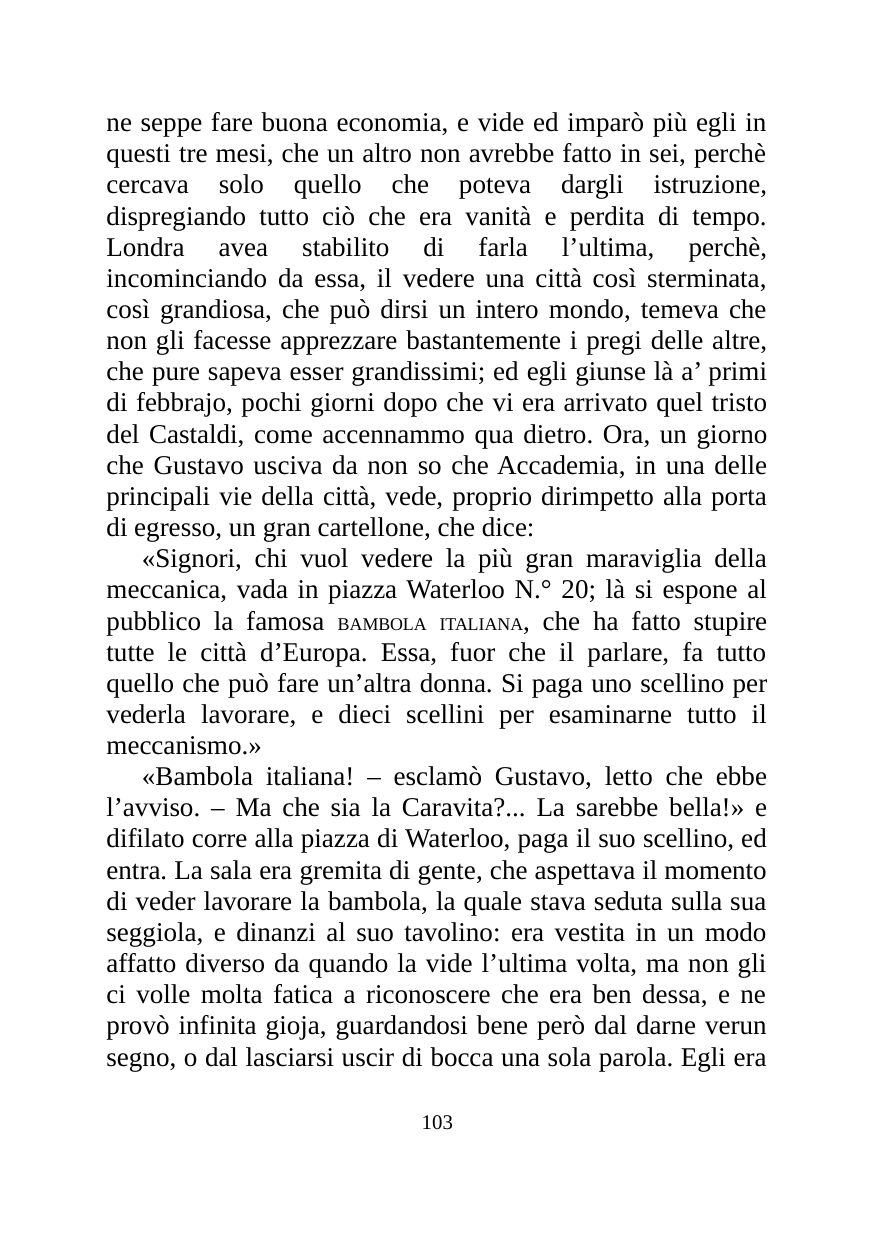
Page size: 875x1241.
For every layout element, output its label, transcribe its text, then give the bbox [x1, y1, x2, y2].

text «Signori, chi vuol vedere la più gran maraviglia della meccanica, vada in piazza Waterloo N.° 20; là si espone al pubblico la famosa bambola italiana, che ha fatto stupire tutte le città d’Europa. Essa, fuor che il parlare, fa tutto quello che può fare un’altra donna. Si paga uno scellino per vederla lavorare, e dieci scellini per esaminarne tutto il meccanismo.» [106, 542, 768, 760]
text ne seppe fare buona economia, e vide ed imparò più egli in questi tre mesi, che un altro non avrebbe fatto in sei, perchè cercava solo quello che poteva dargli istruzione, dispregiando tutto ciò che era vanità e perdita di tempo. Londra avea stabilito di farla l’ultima, perchè, incominciando da essa, il vedere una città così sterminata, così grandiosa, che può dirsi un intero mondo, temeva che non gli facesse apprezzare bastantemente i pregi delle altre, che pure sapeva esser grandissimi; ed egli giunse là a’ primi di febbrajo, pochi giorni dopo che vi era arrivato quel tristo del Castaldi, come accennammo qua dietro. Ora, un giorno che Gustavo usciva da non so che Accademia, in una delle principali vie della città, vede, proprio dirimpetto alla porta di egresso, un gran cartellone, che dice: [106, 106, 768, 542]
text «Bambola italiana! – esclamò Gustavo, letto che ebbe l’avviso. – Ma che sia la Caravita?... La sarebbe bella!» e difilato corre alla piazza di Waterloo, paga il suo scellino, ed entra. La sala era gremita di gente, che aspettava il momento di veder lavorare la bambola, la quale stava seduta sulla sua seggiola, e dinanzi al suo tavolino: era vestita in un modo affatto diverso da quando la vide l’ultima volta, ma non gli ci volle molta fatica a riconoscere che era ben dessa, e ne provò infinita gioja, guardandosi bene però dal darne verun segno, o dal lasciarsi uscir di bocca una sola parola. Egli era [106, 760, 768, 1072]
